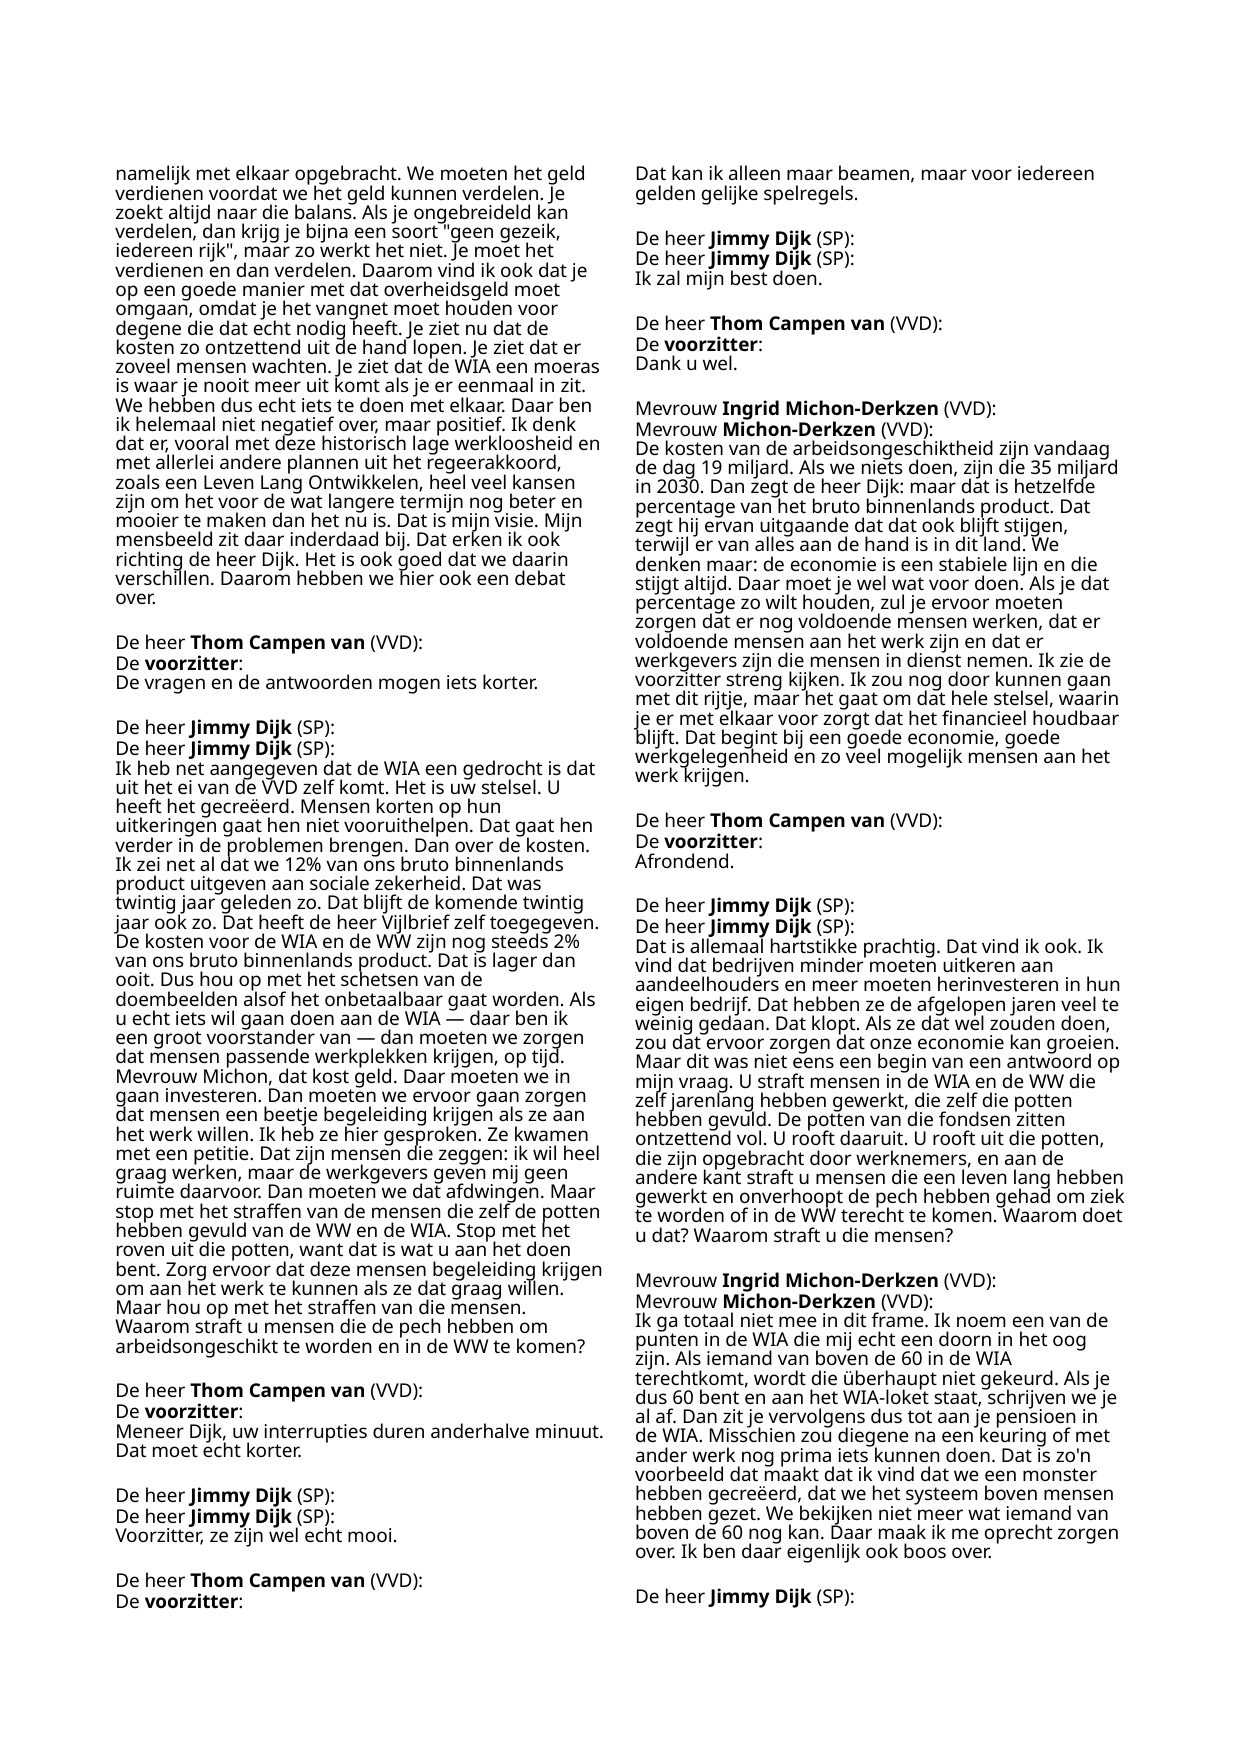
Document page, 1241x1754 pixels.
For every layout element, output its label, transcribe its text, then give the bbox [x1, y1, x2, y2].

text De heer Jimmy Dijk (SP): [635, 918, 1125, 938]
text De heer Jimmy Dijk (SP): [635, 1583, 1125, 1609]
text De heer Thom Campen van (VVD): [635, 808, 1125, 833]
text Ik heb net aangegeven dat de WIA een gedrocht is dat uit het ei van de VVD zelf komt. Het is uw stelsel. U heeft het gecreëerd. Mensen korten op hun uitkeringen gaat hen niet vooruithelpen. Dat gaat hen verder in de problemen brengen. Dan over de kosten. Ik zei net al dat we 12% van ons bruto binnenlands product uitgeven aan sociale zekerheid. Dat was twintig jaar geleden zo. Dat blijft de komende twintig jaar ook zo. Dat heeft de heer Vijlbrief zelf toegegeven. De kosten voor de WIA en de WW zijn nog steeds 2% van ons bruto binnenlands product. Dat is lager dan ooit. Dus hou op met het schetsen van de doembeelden alsof het onbetaalbaar gaat worden. Als u echt iets wil gaan doen aan de WIA — daar ben ik een groot voorstander van — dan moeten we zorgen dat mensen passende werkplekken krijgen, op tijd. Mevrouw Michon, dat kost geld. Daar moeten we in gaan investeren. Dan moeten we ervoor gaan zorgen dat mensen een beetje begeleiding krijgen als ze aan het werk willen. Ik heb ze hier gesproken. Ze kwamen met een petitie. Dat zijn mensen die zeggen: ik wil heel graag werken, maar de werkgevers geven mij geen ruimte daarvoor. Dan moeten we dat afdwingen. Maar stop met het straffen van de mensen die zelf de potten hebben gevuld van de WW en de WIA. Stop met het roven uit die potten, want dat is wat u aan het doen bent. Zorg ervoor dat deze mensen begeleiding krijgen om aan het werk te kunnen als ze dat graag willen. Maar hou op met het straffen van die mensen. Waarom straft u mensen die de pech hebben om arbeidsongeschikt te worden en in de WW te komen? [115, 759, 605, 1357]
text Dank u wel. [635, 355, 1125, 374]
text De heer Thom Campen van (VVD): [115, 1567, 605, 1593]
text Mevrouw Michon-Derkzen (VVD): [635, 1293, 1125, 1312]
text De heer Jimmy Dijk (SP): [115, 1482, 605, 1508]
text Dat is allemaal hartstikke prachtig. Dat vind ik ook. Ik vind dat bedrijven minder moeten uitkeren aan aandeelhouders en meer moeten herinvesteren in hun eigen bedrijf. Dat hebben ze de afgelopen jaren veel te weinig gedaan. Dat klopt. Als ze dat wel zouden doen, zou dat ervoor zorgen dat onze economie kan groeien. Maar dit was niet eens een begin van een antwoord op mijn vraag. U straft mensen in de WIA en de WW die zelf jarenlang hebben gewerkt, die zelf die potten hebben gevuld. De potten van die fondsen zitten ontzettend vol. U rooft daaruit. U rooft uit die potten, die zijn opgebracht door werknemers, en aan de andere kant straft u mensen die een leven lang hebben gewerkt en onverhoopt de pech hebben gehad om ziek te worden of in de WW terecht te komen. Waarom doet u dat? Waarom straft u die mensen? [635, 938, 1125, 1246]
text De heer Thom Campen van (VVD): [115, 1378, 605, 1403]
text De vragen en de antwoorden mogen iets korter. [115, 674, 605, 694]
text Mevrouw Ingrid Michon-Derkzen (VVD): [635, 395, 1125, 421]
text De heer Thom Campen van (VVD): [115, 629, 605, 655]
text Mevrouw Michon-Derkzen (VVD): [635, 421, 1125, 440]
text De heer Jimmy Dijk (SP): [115, 1508, 605, 1527]
text De heer Thom Campen van (VVD): [635, 310, 1125, 336]
text De heer Jimmy Dijk (SP): [115, 714, 605, 740]
text De heer Jimmy Dijk (SP): [635, 250, 1125, 270]
text De heer Jimmy Dijk (SP): [635, 225, 1125, 250]
text De voorzitter: [115, 655, 605, 674]
text De heer Jimmy Dijk (SP): [115, 740, 605, 759]
text De kosten van de arbeidsongeschiktheid zijn vandaag de dag 19 miljard. Als we niets doen, zijn die 35 miljard in 2030. Dan zegt de heer Dijk: maar dat is hetzelfde percentage van het bruto binnenlands product. Dat zegt hij ervan uitgaande dat dat ook blijft stijgen, terwijl er van alles aan de hand is in dit land. We denken maar: de economie is een stabiele lijn en die stijgt altijd. Daar moet je wel wat voor doen. Als je dat percentage zo wilt houden, zul je ervoor moeten zorgen dat er nog voldoende mensen werken, dat er voldoende mensen aan het werk zijn en dat er werkgevers zijn die mensen in dienst nemen. Ik zie de voorzitter streng kijken. Ik zou nog door kunnen gaan met dit rijtje, maar het gaat om dat hele stelsel, waarin je er met elkaar voor zorgt dat het financieel houdbaar blijft. Dat begint bij een goede economie, goede werkgelegenheid en zo veel mogelijk mensen aan het werk krijgen. [635, 440, 1125, 787]
text Ik zal mijn best doen. [635, 270, 1125, 289]
text De voorzitter: [115, 1593, 605, 1612]
text Mevrouw Ingrid Michon-Derkzen (VVD): [635, 1267, 1125, 1293]
text De voorzitter: [635, 336, 1125, 355]
text Ik ga totaal niet mee in dit frame. Ik noem een van de punten in de WIA die mij echt een doorn in het oog zijn. Als iemand van boven de 60 in de WIA terechtkomt, wordt die überhaupt niet gekeurd. Als je dus 60 bent en aan het WIA-loket staat, schrijven we je al af. Dan zit je vervolgens dus tot aan je pensioen in de WIA. Misschien zou diegene na een keuring of met ander werk nog prima iets kunnen doen. Dat is zo'n voorbeeld dat maakt dat ik vind dat we een monster hebben gecreëerd, dat we het systeem boven mensen hebben gezet. We bekijken niet meer wat iemand van boven de 60 nog kan. Daar maak ik me oprecht zorgen over. Ik ben daar eigenlijk ook boos over. [635, 1312, 1125, 1562]
text Afrondend. [635, 853, 1125, 872]
text De voorzitter: [635, 833, 1125, 853]
text Meneer Dijk, uw interrupties duren anderhalve minuut. Dat moet echt korter. [115, 1423, 605, 1461]
text Voorzitter, ze zijn wel echt mooi. [115, 1527, 605, 1546]
text Dat kan ik alleen maar beamen, maar voor iedereen gelden gelijke spelregels. [635, 165, 1125, 204]
text De voorzitter: [115, 1403, 605, 1423]
text De heer Jimmy Dijk (SP): [635, 893, 1125, 918]
text namelijk met elkaar opgebracht. We moeten het geld verdienen voordat we het geld kunnen verdelen. Je zoekt altijd naar die balans. Als je ongebreideld kan verdelen, dan krijg je bijna een soort "geen gezeik, iedereen rijk", maar zo werkt het niet. Je moet het verdienen en dan verdelen. Daarom vind ik ook dat je op een goede manier met dat overheidsgeld moet omgaan, omdat je het vangnet moet houden voor degene die dat echt nodig heeft. Je ziet nu dat de kosten zo ontzettend uit de hand lopen. Je ziet dat er zoveel mensen wachten. Je ziet dat de WIA een moeras is waar je nooit meer uit komt als je er eenmaal in zit. We hebben dus echt iets te doen met elkaar. Daar ben ik helemaal niet negatief over, maar positief. Ik denk dat er, vooral met deze historisch lage werkloosheid en met allerlei andere plannen uit het regeerakkoord, zoals een Leven Lang Ontwikkelen, heel veel kansen zijn om het voor de wat langere termijn nog beter en mooier te maken dan het nu is. Dat is mijn visie. Mijn mensbeeld zit daar inderdaad bij. Dat erken ik ook richting de heer Dijk. Het is ook goed dat we daarin verschillen. Daarom hebben we hier ook een debat over. [115, 165, 605, 608]
